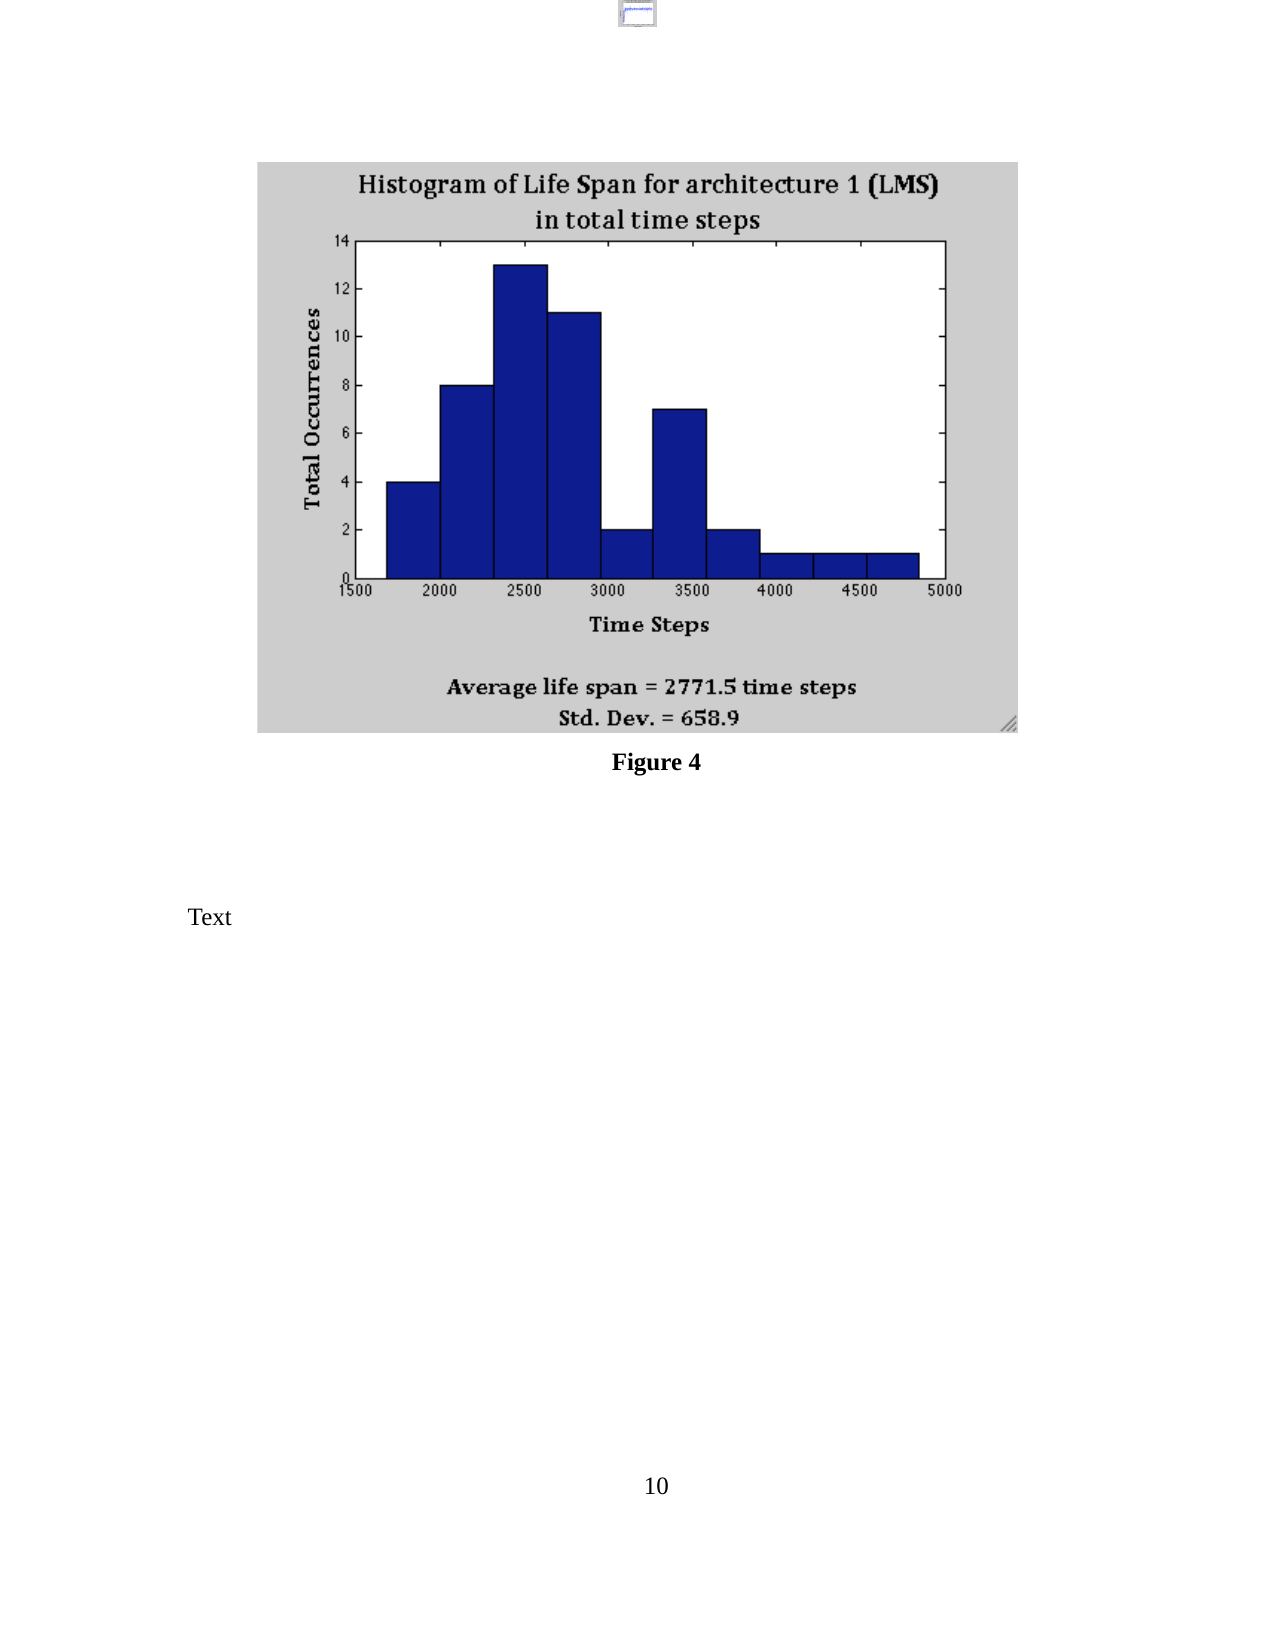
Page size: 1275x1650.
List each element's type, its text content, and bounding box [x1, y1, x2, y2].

picture [257, 162, 1018, 733]
text Text [150, 902, 1125, 930]
text Figure 4 [257, 733, 1018, 776]
picture [618, 0, 657, 27]
